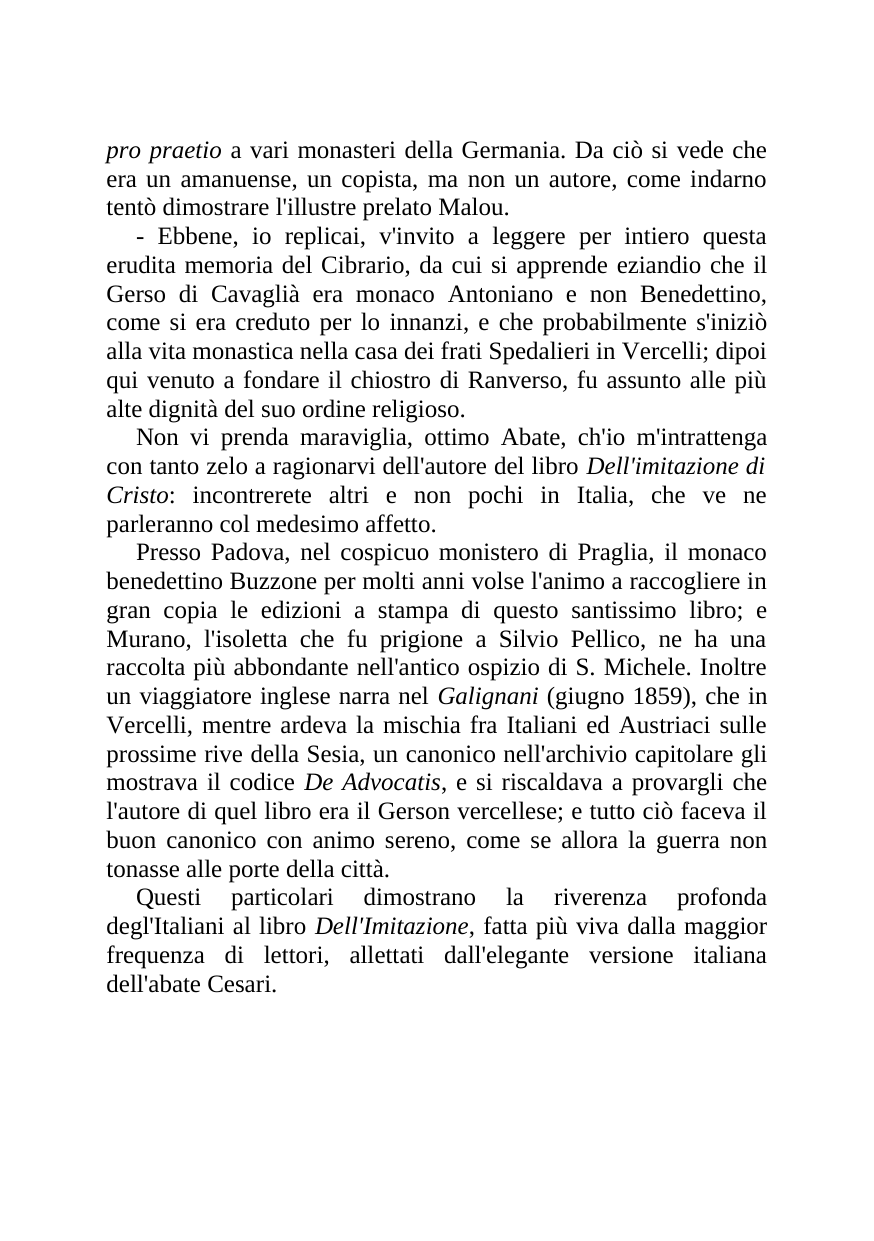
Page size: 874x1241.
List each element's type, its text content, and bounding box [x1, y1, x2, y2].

text - Ebbene, io replicai, v'invito a leggere per intiero questa erudita memoria del Cibrario, da cui si apprende eziandio che il Gerso di Cavaglià era monaco Antoniano e non Benedettino, come si era creduto per lo innanzi, e che probabilmente s'iniziò alla vita monastica nella casa dei frati Spedalieri in Vercelli; dipoi qui venuto a fondare il chiostro di Ranverso, fu assunto alle più alte dignità del suo ordine religioso. [106, 221, 768, 422]
text Presso Padova, nel cospicuo monistero di Praglia, il monaco benedettino Buzzone per molti anni volse l'animo a raccogliere in gran copia le edizioni a stampa di questo santissimo libro; e Murano, l'isoletta che fu prigione a Silvio Pellico, ne ha una raccolta più abbondante nell'antico ospizio di S. Michele. Inoltre un viaggiatore inglese narra nel Galignani (giugno 1859), che in Vercelli, mentre ardeva la mischia fra Italiani ed Austriaci sulle prossime rive della Sesia, un canonico nell'archivio capitolare gli mostrava il codice De Advocatis, e si riscaldava a provargli che l'autore di quel libro era il Gerson vercellese; e tutto ciò faceva il buon canonico con animo sereno, come se allora la guerra non tonasse alle porte della città. [106, 537, 768, 882]
text Questi particolari dimostrano la riverenza profonda degl'Italiani al libro Dell'Imitazione, fatta più viva dalla maggior frequenza di lettori, allettati dall'elegante versione italiana dell'abate Cesari. [106, 882, 768, 997]
text pro praetio a vari monasteri della Germania. Da ciò si vede che era un amanuense, un copista, ma non un autore, come indarno tentò dimostrare l'illustre prelato Malou. [106, 135, 768, 221]
text Non vi prenda maraviglia, ottimo Abate, ch'io m'intrattenga con tanto zelo a ragionarvi dell'autore del libro Dell'imitazione di Cristo: incontrerete altri e non pochi in Italia, che ve ne parleranno col medesimo affetto. [106, 422, 768, 537]
